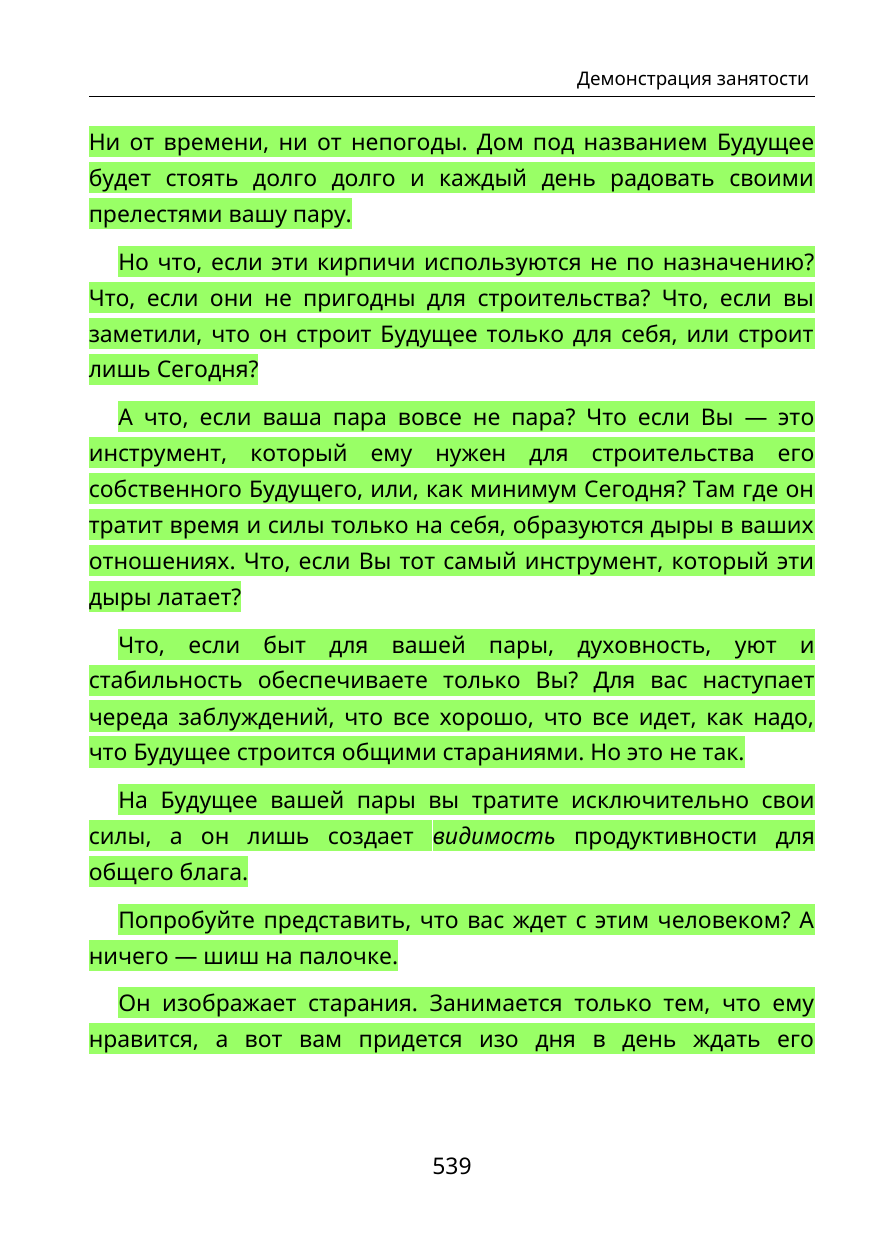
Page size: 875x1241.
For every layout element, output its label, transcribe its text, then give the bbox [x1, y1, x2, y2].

text Он изображает старания. Занимается только тем, что ему нравится, а вот вам придется изо дня в день ждать его [88, 987, 815, 1054]
text Ни от времени, ни от непогоды. Дом под названием Будущее будет стоять долго долго и каждый день радовать своими прелестями вашу пару. [88, 126, 815, 229]
text А что, если ваша пара вовсе не пара? Что если Вы — это инструмент, который ему нужен для строительства его собственного Будущего, или, как минимум Сегодня? Там где он тратит время и силы только на себя, образуются дыры в ваших отношениях. Что, если Вы тот самый инструмент, который эти дыры латает? [88, 401, 815, 612]
text Что, если быт для вашей пары, духовность, уют и стабильность обеспечиваете только Вы? Для вас наступает череда заблуждений, что все хорошо, что все идет, как надо, что Будущее строится общими стараниями. Но это не так. [88, 628, 815, 768]
text На Будущее вашей пары вы тратите исключительно свои силы, а он лишь создает видимость продуктивности для общего блага. [88, 784, 815, 887]
text Но что, если эти кирпичи используются не по назначению? Что, если они не пригодны для строительства? Что, если вы заметили, что он строит Будущее только для себя, или строит лишь Сегодня? [88, 246, 815, 385]
text Попробуйте представить, что вас ждет с этим человеком? А ничего — шиш на палочке. [88, 904, 815, 971]
